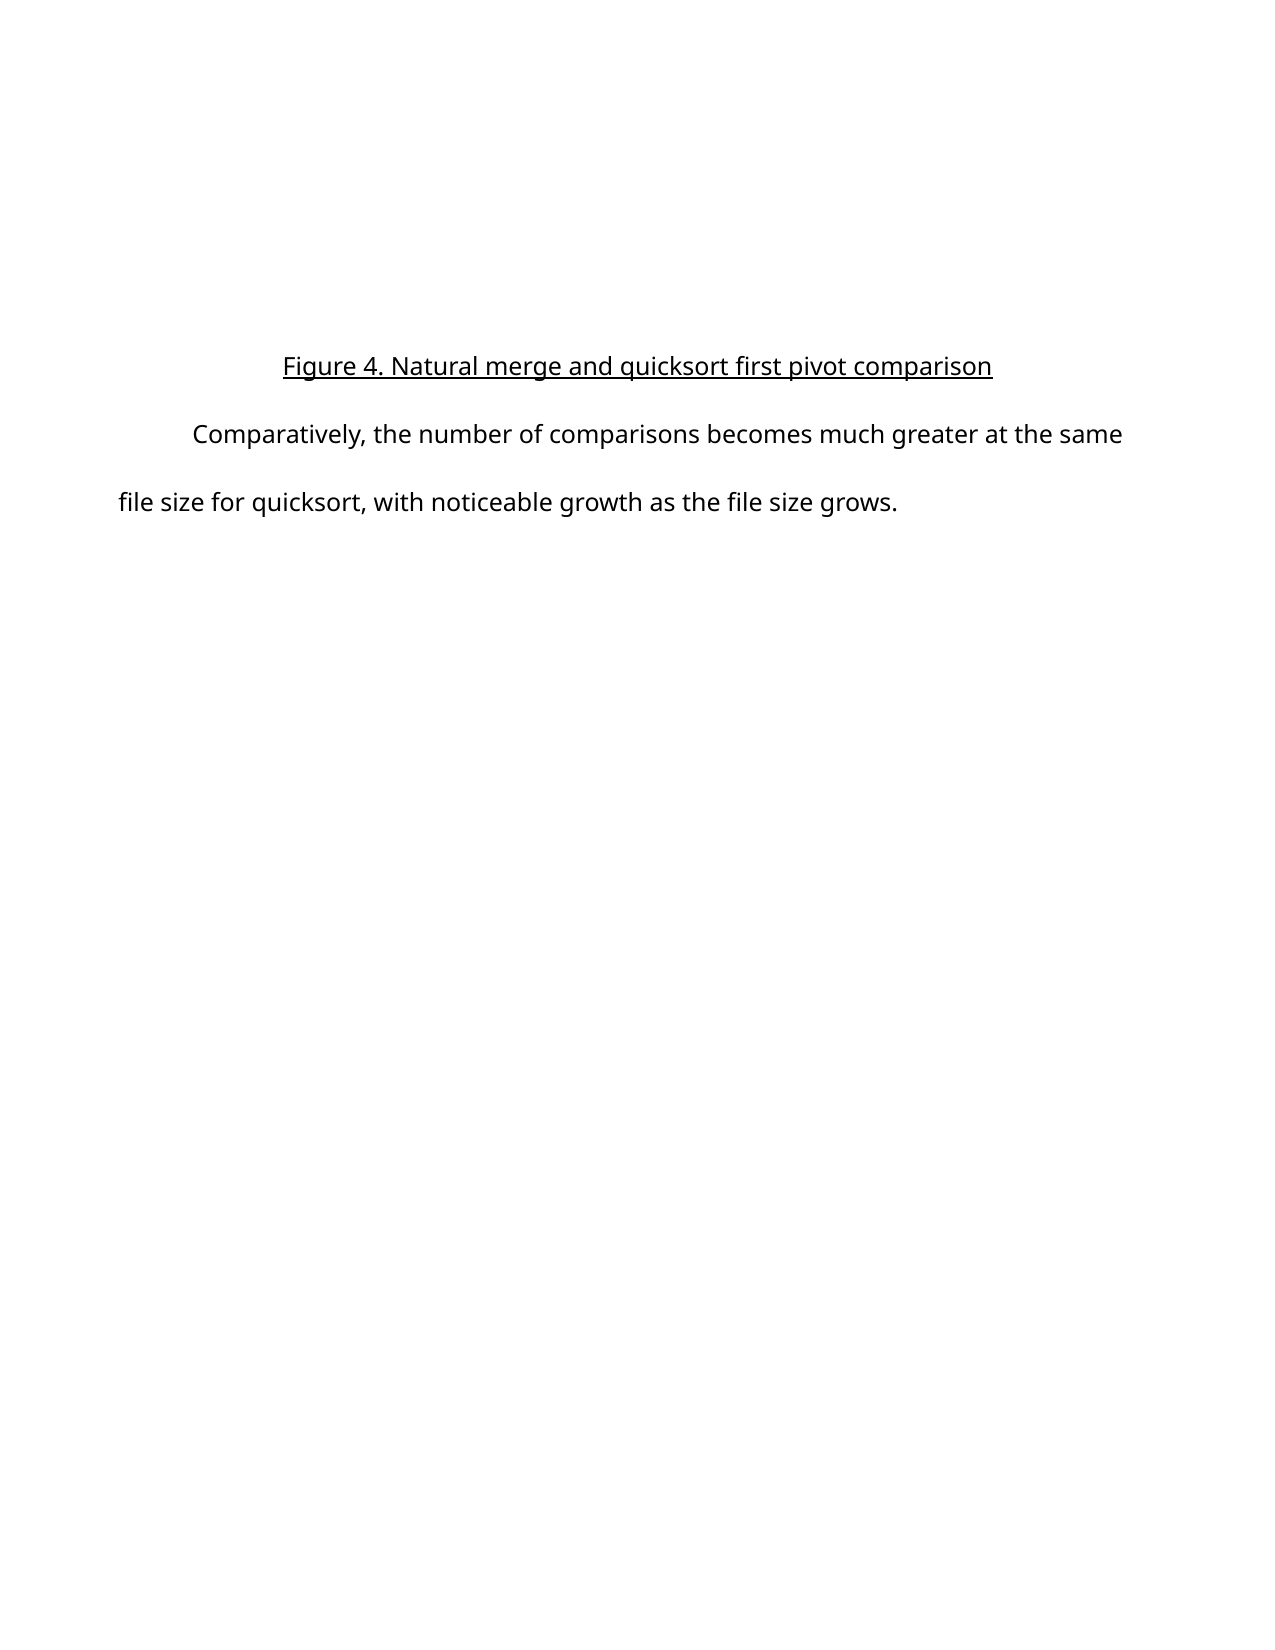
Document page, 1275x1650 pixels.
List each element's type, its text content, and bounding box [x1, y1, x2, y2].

text Comparatively, the number of comparisons becomes much greater at the same file size for quicksort, with noticeable growth as the file size grows. [118, 416, 1157, 518]
text Figure 4. Natural merge and quicksort first pivot comparison [118, 348, 1157, 382]
